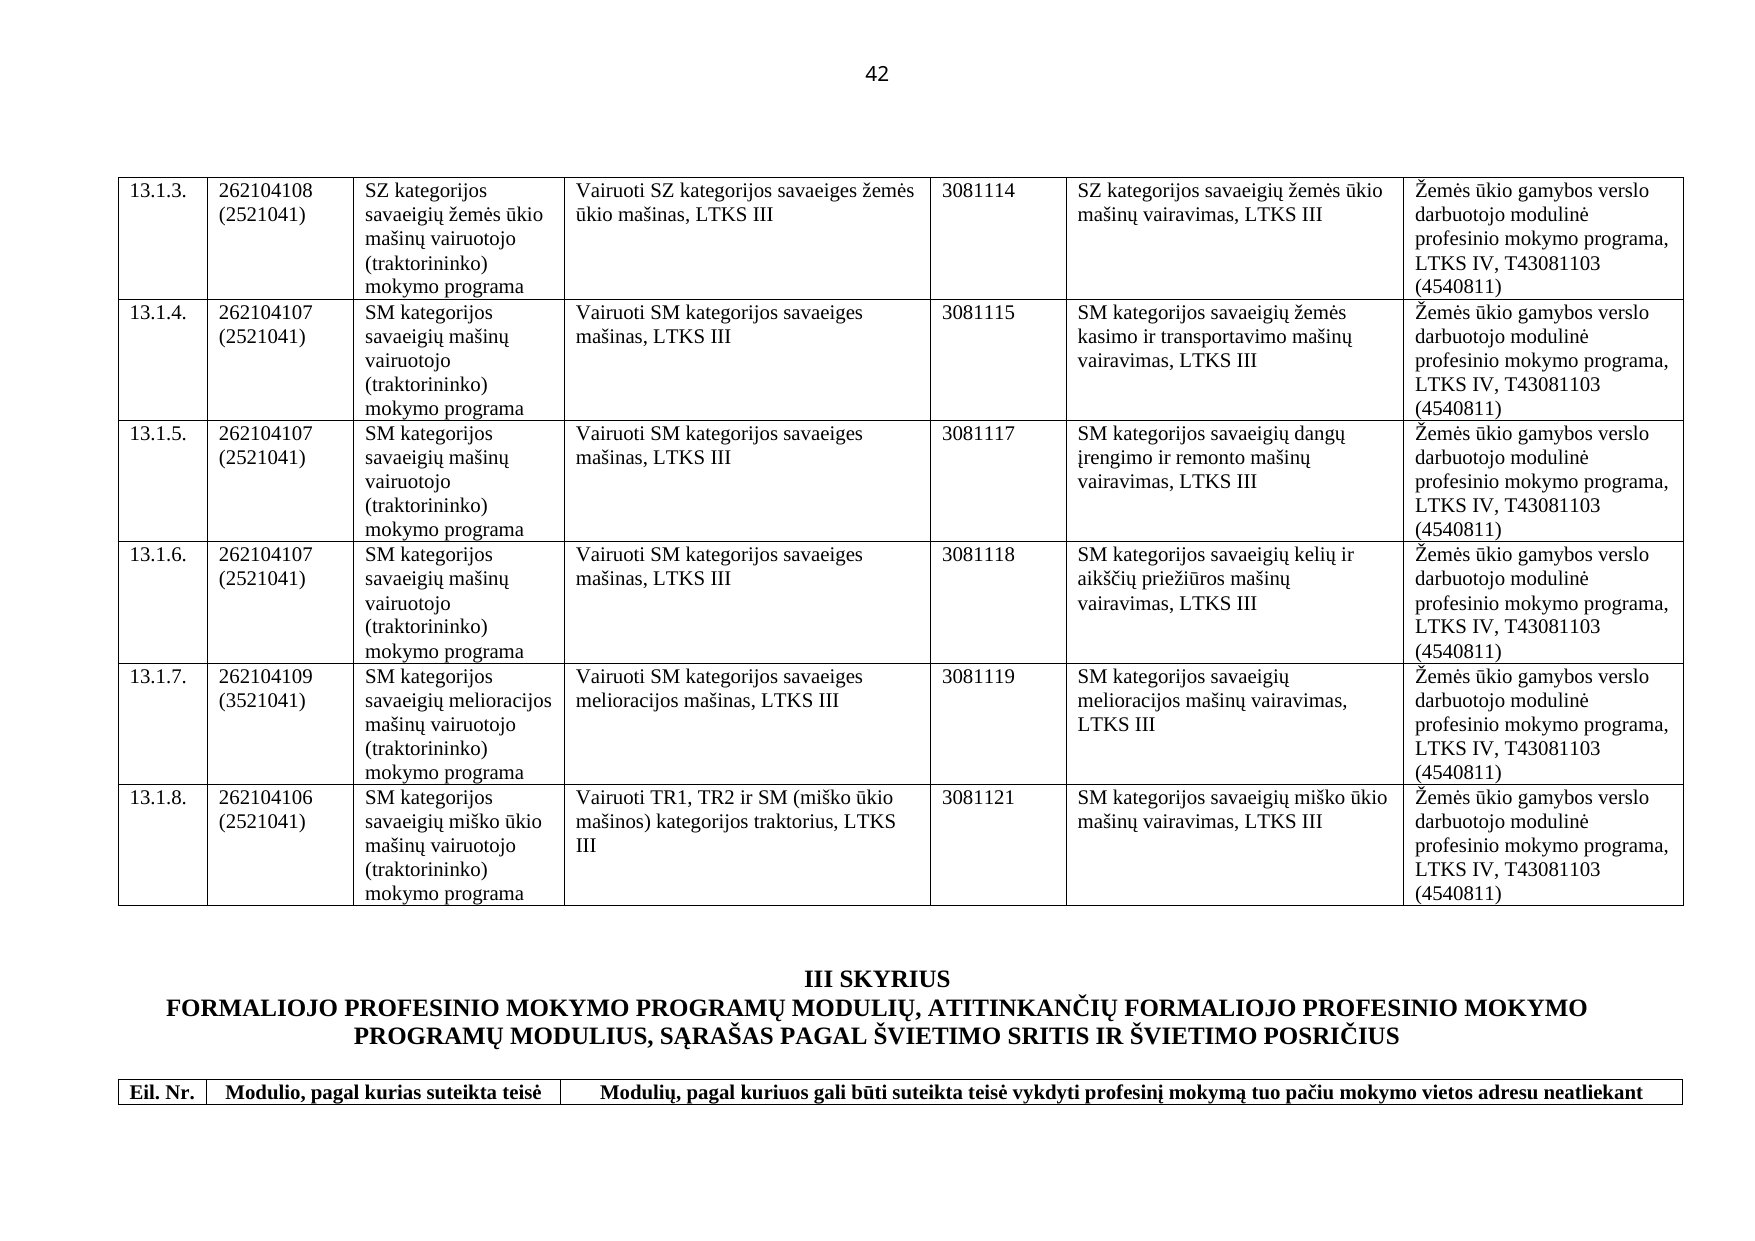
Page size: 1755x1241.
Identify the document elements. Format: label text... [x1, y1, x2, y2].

table_cell Žemės ūkio gamybos verslo darbuotojo modulinė profesinio mokymo programa, LTKS IV, T43081103 (4540811) [1404, 542, 1683, 663]
table_cell SM kategorijos savaeigių mašinų vairuotojo (traktorininko) mokymo programa [354, 542, 564, 663]
table_header Modulių, pagal kuriuos gali būti suteikta teisė vykdyti profesinį mokymą tuo pačiu mokymo vietos adresu neatliekant [561, 1080, 1682, 1104]
table_cell SM kategorijos savaeigių miško ūkio mašinų vairuotojo (traktorininko) mokymo programa [354, 785, 564, 905]
table_cell SZ kategorijos savaeigių žemės ūkio mašinų vairavimas, LTKS III [1067, 178, 1403, 298]
table_cell 3081121 [931, 785, 1066, 905]
table_cell 13.1.8. [119, 785, 207, 905]
table_cell SM kategorijos savaeigių miško ūkio mašinų vairavimas, LTKS III [1067, 785, 1403, 905]
table_cell SM kategorijos savaeigių dangų įrengimo ir remonto mašinų vairavimas, LTKS III [1067, 421, 1403, 541]
table_cell 3081115 [931, 300, 1066, 420]
table_header Modulio, pagal kurias suteikta teisė [207, 1080, 560, 1104]
table_cell 3081118 [931, 542, 1066, 663]
text FORMALIOJO PROFESINIO MOKYMO PROGRAMŲ MODULIŲ, ATITINKANČIŲ FORMALIOJO PROFESINIO MOKYMO PROGRAMŲ MODULIUS, SĄRAŠAS PAGAL ŠVIETIMO SRITIS IR ŠVIETIMO POSRIČIUS [118, 993, 1636, 1050]
table_cell 262104107 (2521041) [208, 542, 353, 663]
table_cell 3081117 [931, 421, 1066, 541]
table_cell 3081119 [931, 664, 1066, 784]
table_cell 262104108 (2521041) [208, 178, 353, 298]
table_cell Žemės ūkio gamybos verslo darbuotojo modulinė profesinio mokymo programa, LTKS IV, T43081103 (4540811) [1404, 178, 1683, 298]
table_cell 262104106 (2521041) [208, 785, 353, 905]
table_cell Vairuoti SM kategorijos savaeiges melioracijos mašinas, LTKS III [565, 664, 930, 784]
table_cell SM kategorijos savaeigių kelių ir aikščių priežiūros mašinų vairavimas, LTKS III [1067, 542, 1403, 663]
table_cell 13.1.4. [119, 300, 207, 420]
table_cell SM kategorijos savaeigių melioracijos mašinų vairuotojo (traktorininko) mokymo programa [354, 664, 564, 784]
table_cell Žemės ūkio gamybos verslo darbuotojo modulinė profesinio mokymo programa, LTKS IV, T43081103 (4540811) [1404, 421, 1683, 541]
table_cell 13.1.7. [119, 664, 207, 784]
table_cell Žemės ūkio gamybos verslo darbuotojo modulinė profesinio mokymo programa, LTKS IV, T43081103 (4540811) [1404, 664, 1683, 784]
table_cell SZ kategorijos savaeigių žemės ūkio mašinų vairuotojo (traktorininko) mokymo programa [354, 178, 564, 298]
table_cell 13.1.3. [119, 178, 207, 298]
table_cell Žemės ūkio gamybos verslo darbuotojo modulinė profesinio mokymo programa, LTKS IV, T43081103 (4540811) [1404, 785, 1683, 905]
table_cell 13.1.6. [119, 542, 207, 663]
table_cell 262104107 (2521041) [208, 421, 353, 541]
text III SKYRIUS [118, 964, 1636, 993]
table_cell SM kategorijos savaeigių mašinų vairuotojo (traktorininko) mokymo programa [354, 421, 564, 541]
table_cell Vairuoti SM kategorijos savaeiges mašinas, LTKS III [565, 542, 930, 663]
table_header Eil. Nr. [119, 1080, 206, 1104]
table_cell Vairuoti TR1, TR2 ir SM (miško ūkio mašinos) kategorijos traktorius, LTKS III [565, 785, 930, 905]
table_cell Vairuoti SM kategorijos savaeiges mašinas, LTKS III [565, 300, 930, 420]
table_cell SM kategorijos savaeigių melioracijos mašinų vairavimas, LTKS III [1067, 664, 1403, 784]
table_cell Vairuoti SM kategorijos savaeiges mašinas, LTKS III [565, 421, 930, 541]
table_cell SM kategorijos savaeigių žemės kasimo ir transportavimo mašinų vairavimas, LTKS III [1067, 300, 1403, 420]
table_cell 262104107 (2521041) [208, 300, 353, 420]
table_cell 13.1.5. [119, 421, 207, 541]
table_cell 262104109 (3521041) [208, 664, 353, 784]
table_cell Vairuoti SZ kategorijos savaeiges žemės ūkio mašinas, LTKS III [565, 178, 930, 298]
table_cell 3081114 [931, 178, 1066, 298]
table_cell Žemės ūkio gamybos verslo darbuotojo modulinė profesinio mokymo programa, LTKS IV, T43081103 (4540811) [1404, 300, 1683, 420]
table_cell SM kategorijos savaeigių mašinų vairuotojo (traktorininko) mokymo programa [354, 300, 564, 420]
